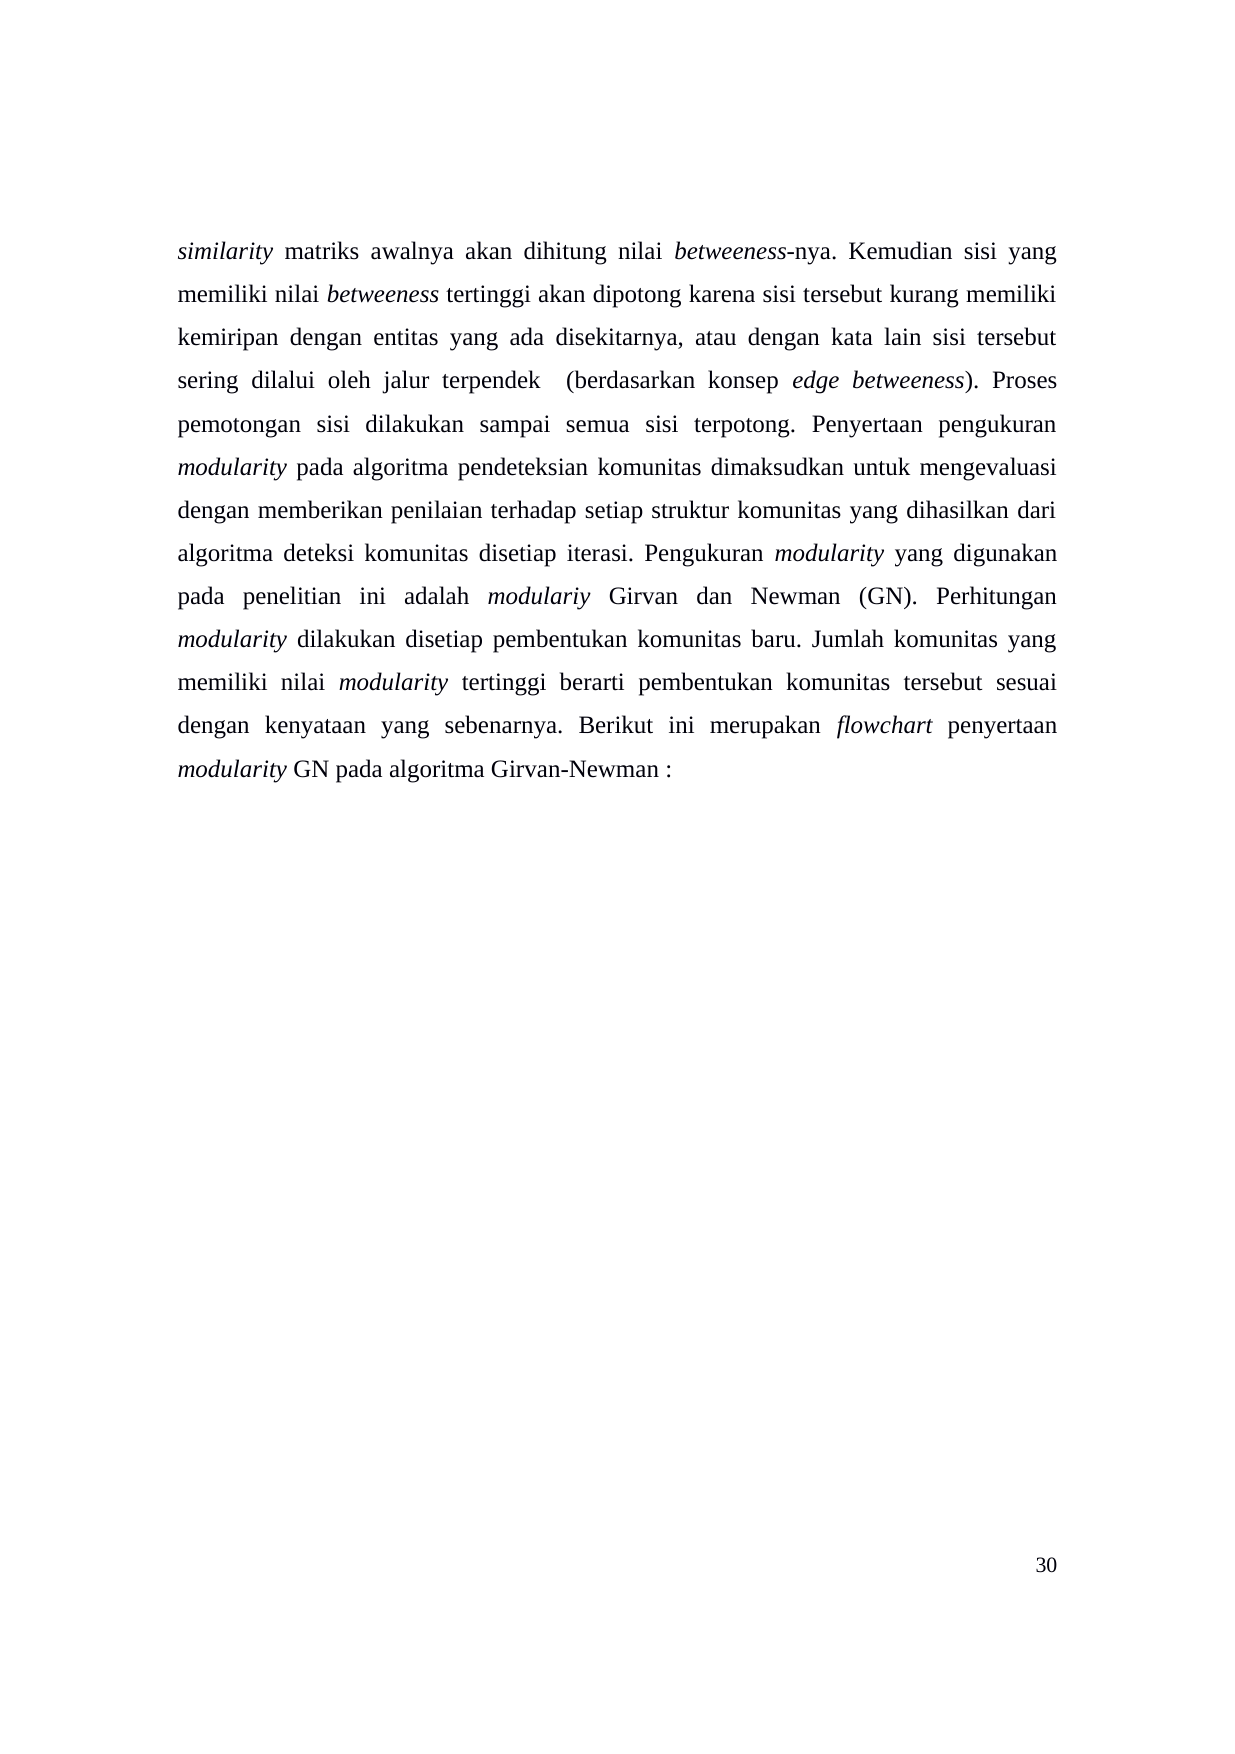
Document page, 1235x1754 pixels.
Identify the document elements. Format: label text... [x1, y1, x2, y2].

text similarity matriks awalnya akan dihitung nilai betweeness-nya. Kemudian sisi yang memiliki nilai betweeness tertinggi akan dipotong karena sisi tersebut kurang memiliki kemiripan dengan entitas yang ada disekitarnya, atau dengan kata lain sisi tersebut sering dilalui oleh jalur terpendek (berdasarkan konsep edge betweeness). Proses pemotongan sisi dilakukan sampai semua sisi terpotong. Penyertaan pengukuran modularity pada algoritma pendeteksian komunitas dimaksudkan untuk mengevaluasi dengan memberikan penilaian terhadap setiap struktur komunitas yang dihasilkan dari algoritma deteksi komunitas disetiap iterasi. Pengukuran modularity yang digunakan pada penelitian ini adalah modulariy Girvan dan Newman (GN). Perhitungan modularity dilakukan disetiap pembentukan komunitas baru. Jumlah komunitas yang memiliki nilai modularity tertinggi berarti pembentukan komunitas tersebut sesuai dengan kenyataan yang sebenarnya. Berikut ini merupakan flowchart penyertaan modularity GN pada algoritma Girvan-Newman : [177, 236, 1057, 782]
